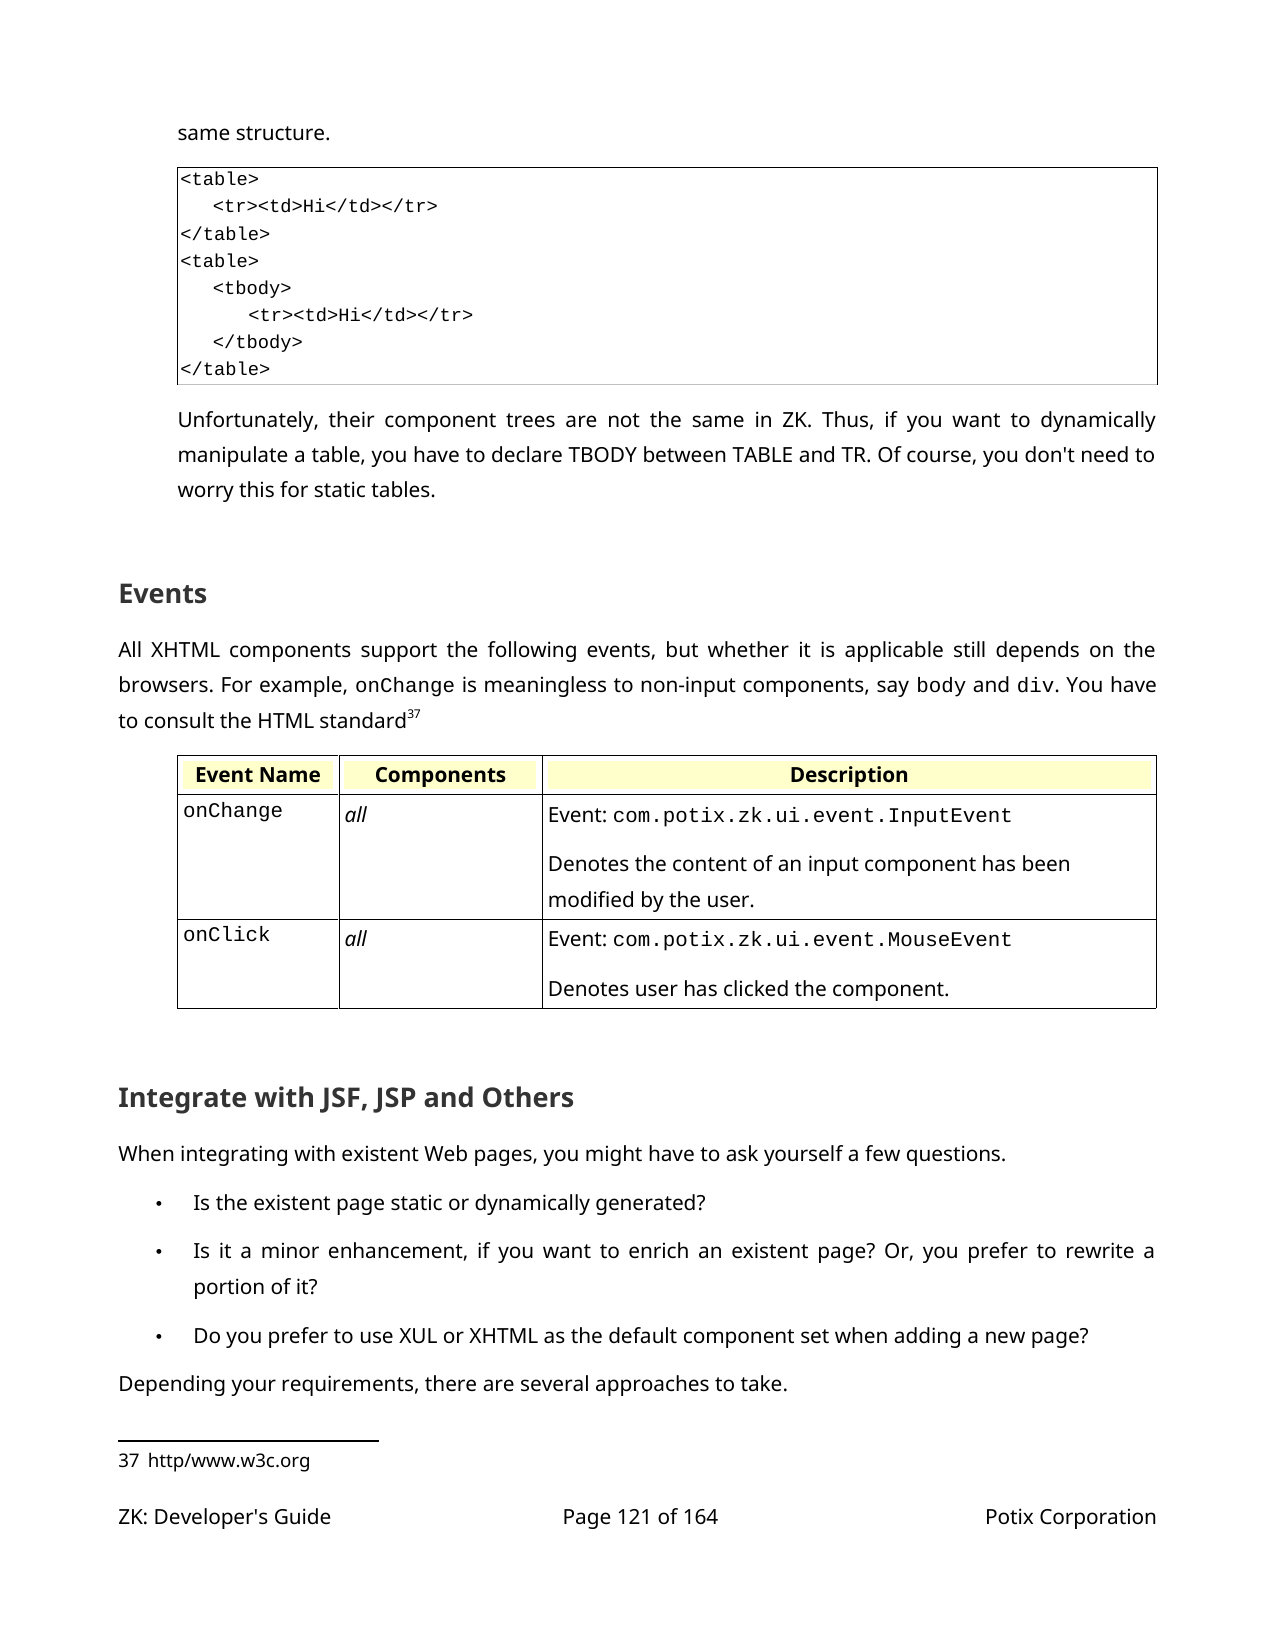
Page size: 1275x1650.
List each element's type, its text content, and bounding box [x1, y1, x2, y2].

text <tr><td>Hi</td></tr> [178, 194, 1157, 218]
list Is the existent page static or dynamically generated? [156, 1188, 1157, 1216]
text Depending your requirements, there are several approaches to take. [118, 1369, 1157, 1398]
table_cell onClick [178, 920, 338, 1008]
list Do you prefer to use XUL or XHTML as the default component set when adding a new page? [156, 1321, 1157, 1349]
text <tbody> [178, 276, 1157, 300]
table_cell Event: com.potix.zk.ui.event.MouseEvent Denotes user has clicked the component. [543, 920, 1156, 1008]
table_cell Event: com.potix.zk.ui.event.InputEvent Denotes the content of an input component has been modified by the user. [543, 795, 1156, 919]
table_header Event Name [178, 756, 338, 794]
text When integrating with existent Web pages, you might have to ask yourself a few questions. [118, 1139, 1157, 1167]
text Unfortunately, their component trees are not the same in ZK. Thus, if you want to dynamically manipulate a table, you have to declare TBODY between TABLE and TR. Of course, you don't need to worry this for static tables. [177, 405, 1157, 504]
table_cell all [340, 920, 542, 1008]
text </table> [178, 221, 1157, 246]
table_header Components [340, 756, 542, 794]
table_cell onChange [178, 795, 338, 919]
list Is it a minor enhancement, if you want to enrich an existent page? Or, you prefer to rewrite a portion of it? [156, 1237, 1157, 1300]
text same structure. [177, 118, 1157, 146]
text All XHTML components support the following events, but whether it is applicable still depends on the browsers. For example, onChange is meaningless to non-input components, say body and div. You have to consult the HTML standard [118, 635, 1157, 734]
table_cell all [340, 795, 542, 919]
text </tbody> [178, 330, 1157, 354]
text </table> [178, 357, 1157, 384]
subtitle Events [118, 575, 1157, 611]
subtitle Integrate with JSF, JSP and Others [118, 1078, 1157, 1115]
text <table> [178, 248, 1157, 273]
text <table> [178, 168, 1157, 191]
text http/www.w3c.org [118, 1447, 1157, 1473]
text <tr><td>Hi</td></tr> [178, 303, 1157, 327]
table_header Description [543, 756, 1156, 794]
